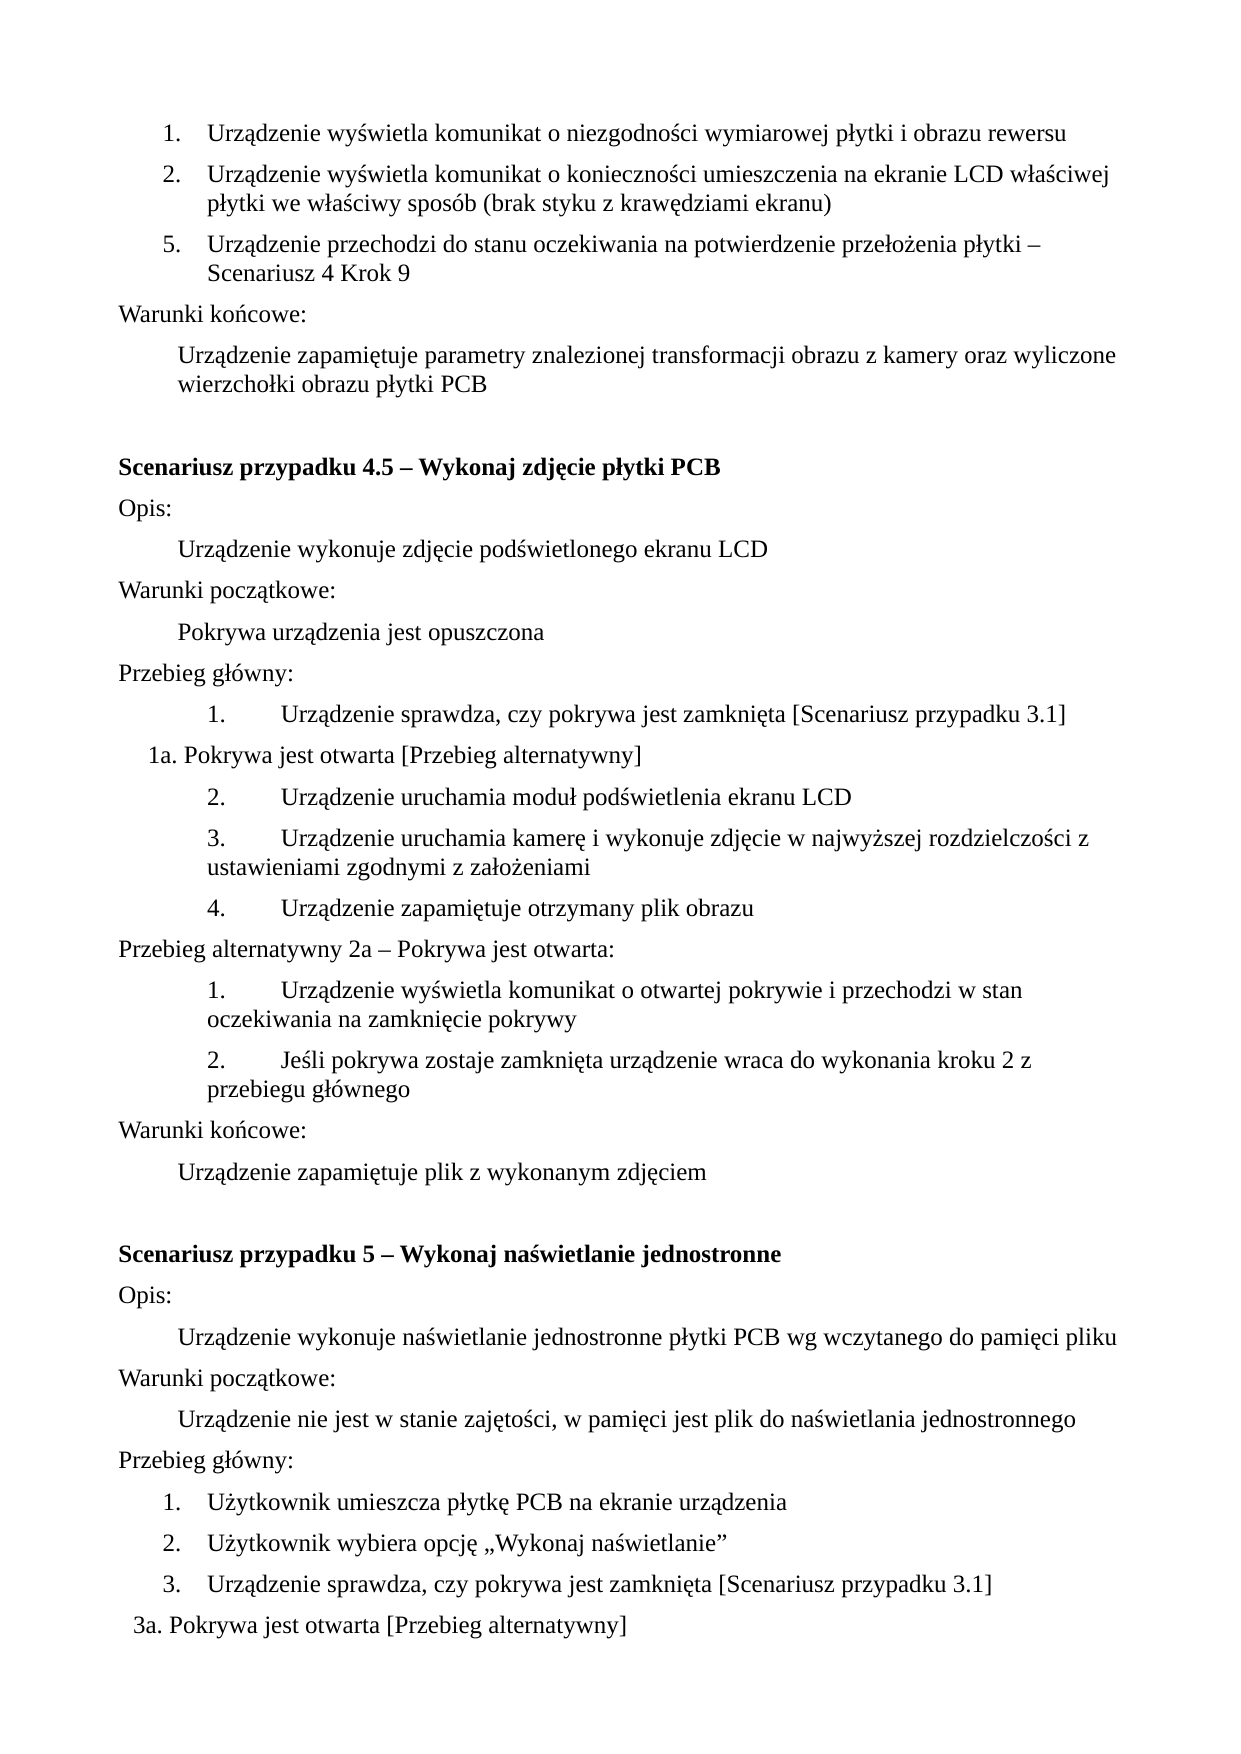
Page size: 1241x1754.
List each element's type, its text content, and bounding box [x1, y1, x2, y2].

text Warunki początkowe: [118, 1363, 1122, 1392]
list Urządzenie sprawdza, czy pokrywa jest zamknięta [Scenariusz przypadku 3.1] [207, 699, 1122, 728]
text Warunki końcowe: [118, 299, 1122, 328]
text Warunki początkowe: [118, 576, 1122, 604]
text Urządzenie nie jest w stanie zajętości, w pamięci jest plik do naświetlania jednostronnego [177, 1404, 1122, 1433]
text Urządzenie wykonuje zdjęcie podświetlonego ekranu LCD [177, 534, 1122, 563]
text Przebieg alternatywny 2a – Pokrywa jest otwarta: [118, 934, 1122, 963]
list Urządzenie uruchamia kamerę i wykonuje zdjęcie w najwyższej rozdzielczości z ustawieniami zgodnymi z założeniami [207, 823, 1122, 881]
text 3a. Pokrywa jest otwarta [Przebieg alternatywny] [133, 1611, 1122, 1639]
list Urządzenie wyświetla komunikat o konieczności umieszczenia na ekranie LCD właściwej płytki we właściwy sposób (brak styku z krawędziami ekranu) [162, 159, 1122, 217]
text Warunki końcowe: [118, 1116, 1122, 1144]
list Urządzenie wyświetla komunikat o otwartej pokrywie i przechodzi w stan oczekiwania na zamknięcie pokrywy [207, 976, 1122, 1033]
text Opis: [118, 493, 1122, 522]
list Użytkownik wybiera opcję „Wykonaj naświetlanie” [162, 1528, 1122, 1557]
text Urządzenie zapamiętuje plik z wykonanym zdjęciem [177, 1157, 1122, 1186]
text Pokrywa urządzenia jest opuszczona [177, 617, 1122, 646]
text Przebieg główny: [118, 658, 1122, 687]
list Jeśli pokrywa zostaje zamknięta urządzenie wraca do wykonania kroku 2 z przebiegu głównego [207, 1046, 1122, 1103]
list Urządzenie uruchamia moduł podświetlenia ekranu LCD [207, 782, 1122, 811]
text Scenariusz przypadku 5 – Wykonaj naświetlanie jednostronne [118, 1239, 1122, 1268]
text Przebieg główny: [118, 1446, 1122, 1474]
text Opis: [118, 1281, 1122, 1309]
text Urządzenie wykonuje naświetlanie jednostronne płytki PCB wg wczytanego do pamięci pliku [177, 1322, 1122, 1351]
list Urządzenie zapamiętuje otrzymany plik obrazu [207, 893, 1122, 922]
text Scenariusz przypadku 4.5 – Wykonaj zdjęcie płytki PCB [118, 452, 1122, 481]
text Urządzenie zapamiętuje parametry znalezionej transformacji obrazu z kamery oraz wyliczone wierzchołki obrazu płytki PCB [177, 341, 1122, 398]
list Użytkownik umieszcza płytkę PCB na ekranie urządzenia [162, 1487, 1122, 1516]
text 1a. Pokrywa jest otwarta [Przebieg alternatywny] [148, 741, 1122, 769]
list Urządzenie sprawdza, czy pokrywa jest zamknięta [Scenariusz przypadku 3.1] [162, 1569, 1122, 1598]
list Urządzenie przechodzi do stanu oczekiwania na potwierdzenie przełożenia płytki – Scenariusz 4 Krok 9 [162, 229, 1122, 287]
list Urządzenie wyświetla komunikat o niezgodności wymiarowej płytki i obrazu rewersu [162, 118, 1122, 147]
